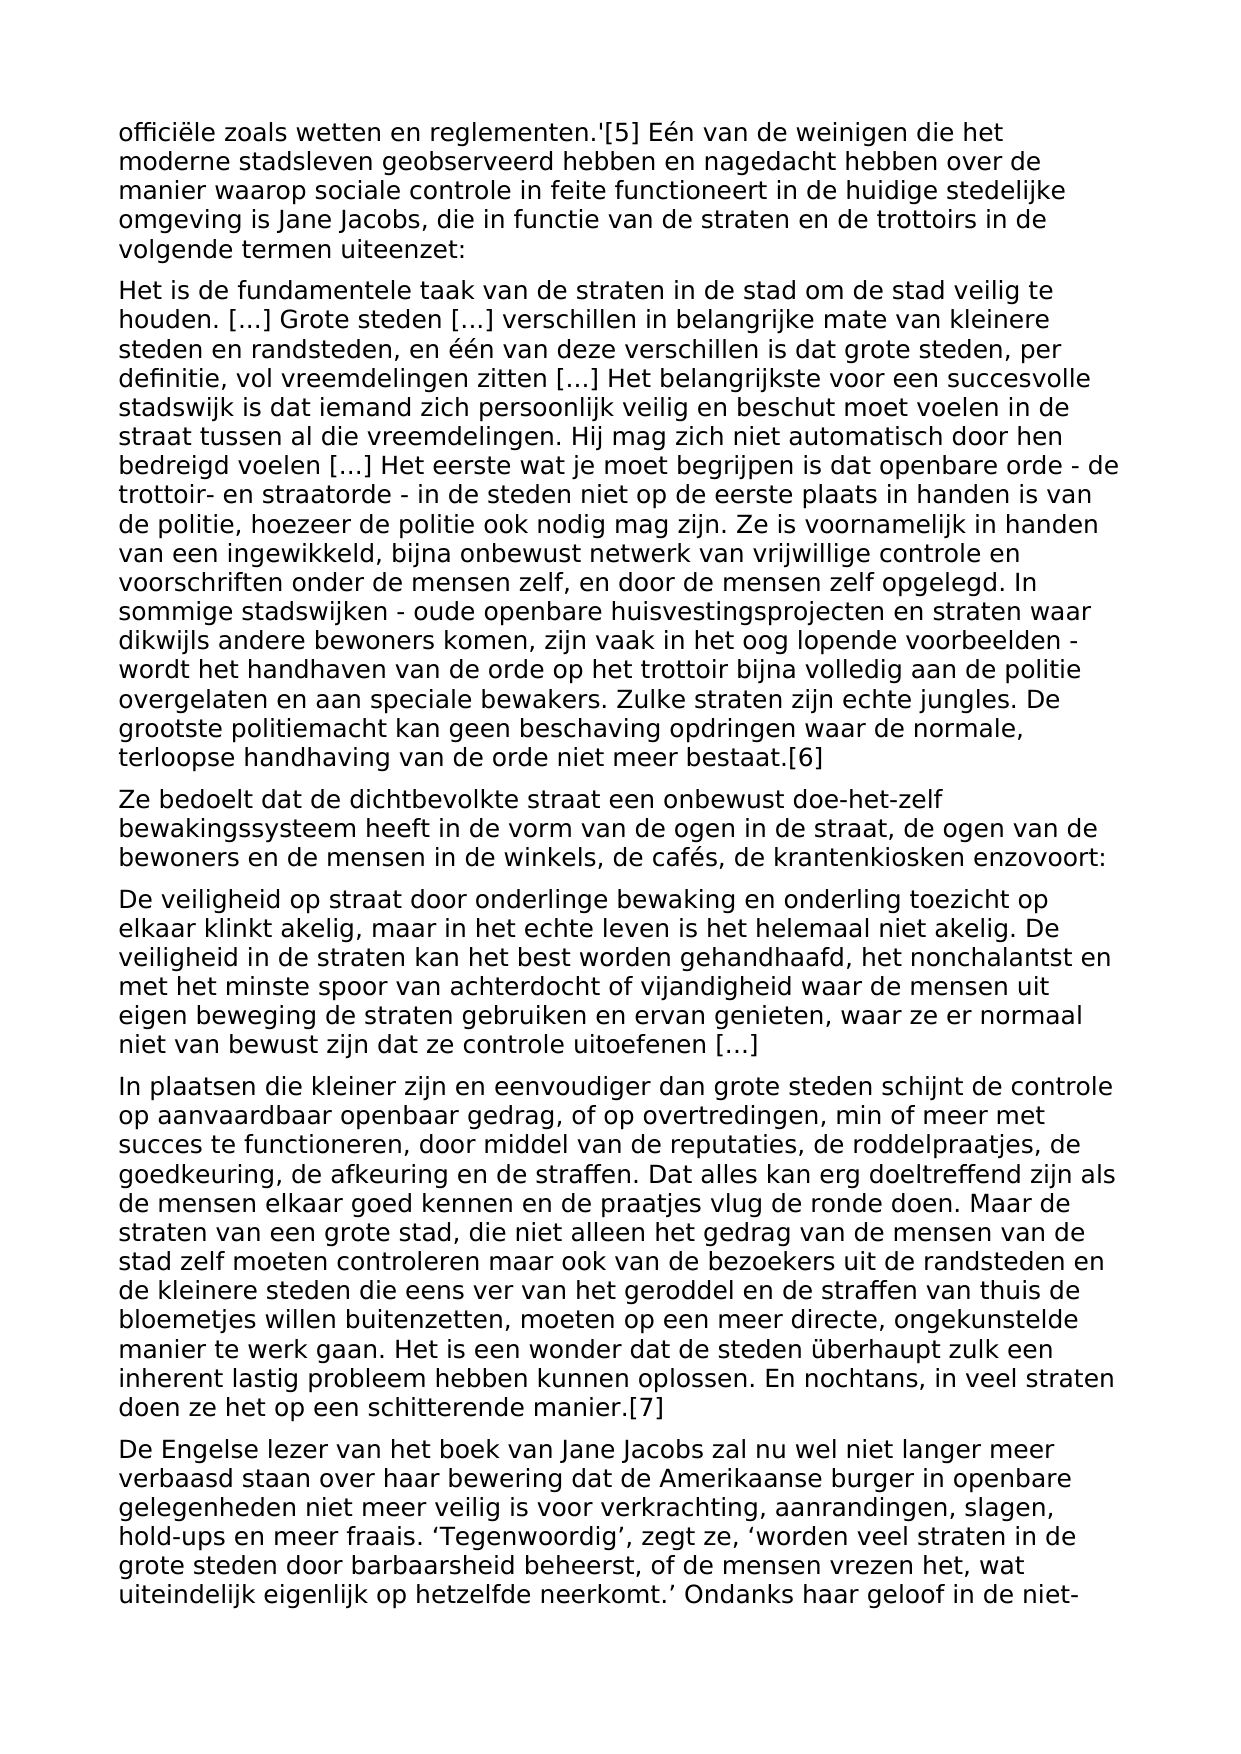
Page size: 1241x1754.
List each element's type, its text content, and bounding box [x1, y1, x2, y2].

text De Engelse lezer van het boek van Jane Jacobs zal nu wel niet langer meer verbaasd staan over haar bewering dat de Amerikaanse burger in openbare gelegenheden niet meer veilig is voor verkrachting, aanrandingen, slagen, hold-ups en meer fraais. ‘Tegenwoordig’, zegt ze, ‘worden veel straten in de grote steden door barbaarsheid beheerst, of de mensen vrezen het, wat uiteindelijk eigenlijk op hetzelfde neerkomt.’ Ondanks haar geloof in de niet- [118, 1435, 1122, 1610]
text De veiligheid op straat door onderlinge bewaking en onderling toezicht op elkaar klinkt akelig, maar in het echte leven is het helemaal niet akelig. De veiligheid in de straten kan het best worden gehandhaafd, het nonchalantst en met het minste spoor van achterdocht of vijandigheid waar de mensen uit eigen beweging de straten gebruiken en ervan genieten, waar ze er normaal niet van bewust zijn dat ze controle uitoefenen [...] [118, 885, 1122, 1060]
text officiële zoals wetten en reglementen.'[5] Eén van de weinigen die het moderne stadsleven geobserveerd hebben en nagedacht hebben over de manier waarop sociale controle in feite functioneert in de huidige stedelijke omgeving is Jane Jacobs, die in functie van de straten en de trottoirs in de volgende termen uiteenzet: [118, 118, 1122, 264]
text Het is de fundamentele taak van de straten in de stad om de stad veilig te houden. [...] Grote steden [...] verschillen in belangrijke mate van kleinere steden en randsteden, en één van deze verschillen is dat grote steden, per definitie, vol vreemdelingen zitten [...] Het belangrijkste voor een succesvolle stadswijk is dat iemand zich persoonlijk veilig en beschut moet voelen in de straat tussen al die vreemdelingen. Hij mag zich niet automatisch door hen bedreigd voelen [...] Het eerste wat je moet begrijpen is dat openbare orde - de trottoir- en straatorde - in de steden niet op de eerste plaats in handen is van de politie, hoezeer de politie ook nodig mag zijn. Ze is voornamelijk in handen van een ingewikkeld, bijna onbewust netwerk van vrijwillige controle en voorschriften onder de mensen zelf, en door de mensen zelf opgelegd. In sommige stadswijken - oude openbare huisvestingsprojecten en straten waar dikwijls andere bewoners komen, zijn vaak in het oog lopende voorbeelden - wordt het handhaven van de orde op het trottoir bijna volledig aan de politie overgelaten en aan speciale bewakers. Zulke straten zijn echte jungles. De grootste politiemacht kan geen beschaving opdringen waar de normale, terloopse handhaving van de orde niet meer bestaat.[6] [118, 276, 1122, 772]
text In plaatsen die kleiner zijn en eenvoudiger dan grote steden schijnt de controle op aanvaardbaar openbaar gedrag, of op overtredingen, min of meer met succes te functioneren, door middel van de reputaties, de roddelpraatjes, de goedkeuring, de afkeuring en de straffen. Dat alles kan erg doeltreffend zijn als de mensen elkaar goed kennen en de praatjes vlug de ronde doen. Maar de straten van een grote stad, die niet alleen het gedrag van de mensen van de stad zelf moeten controleren maar ook van de bezoekers uit de randsteden en de kleinere steden die eens ver van het geroddel en de straffen van thuis de bloemetjes willen buitenzetten, moeten op een meer directe, ongekunstelde manier te werk gaan. Het is een wonder dat de steden überhaupt zulk een inherent lastig probleem hebben kunnen oplossen. En nochtans, in veel straten doen ze het op een schitterende manier.[7] [118, 1072, 1122, 1422]
text Ze bedoelt dat de dichtbevolkte straat een onbewust doe-het-zelf bewakingssysteem heeft in de vorm van de ogen in de straat, de ogen van de bewoners en de mensen in de winkels, de cafés, de krantenkiosken enzovoort: [118, 785, 1122, 872]
